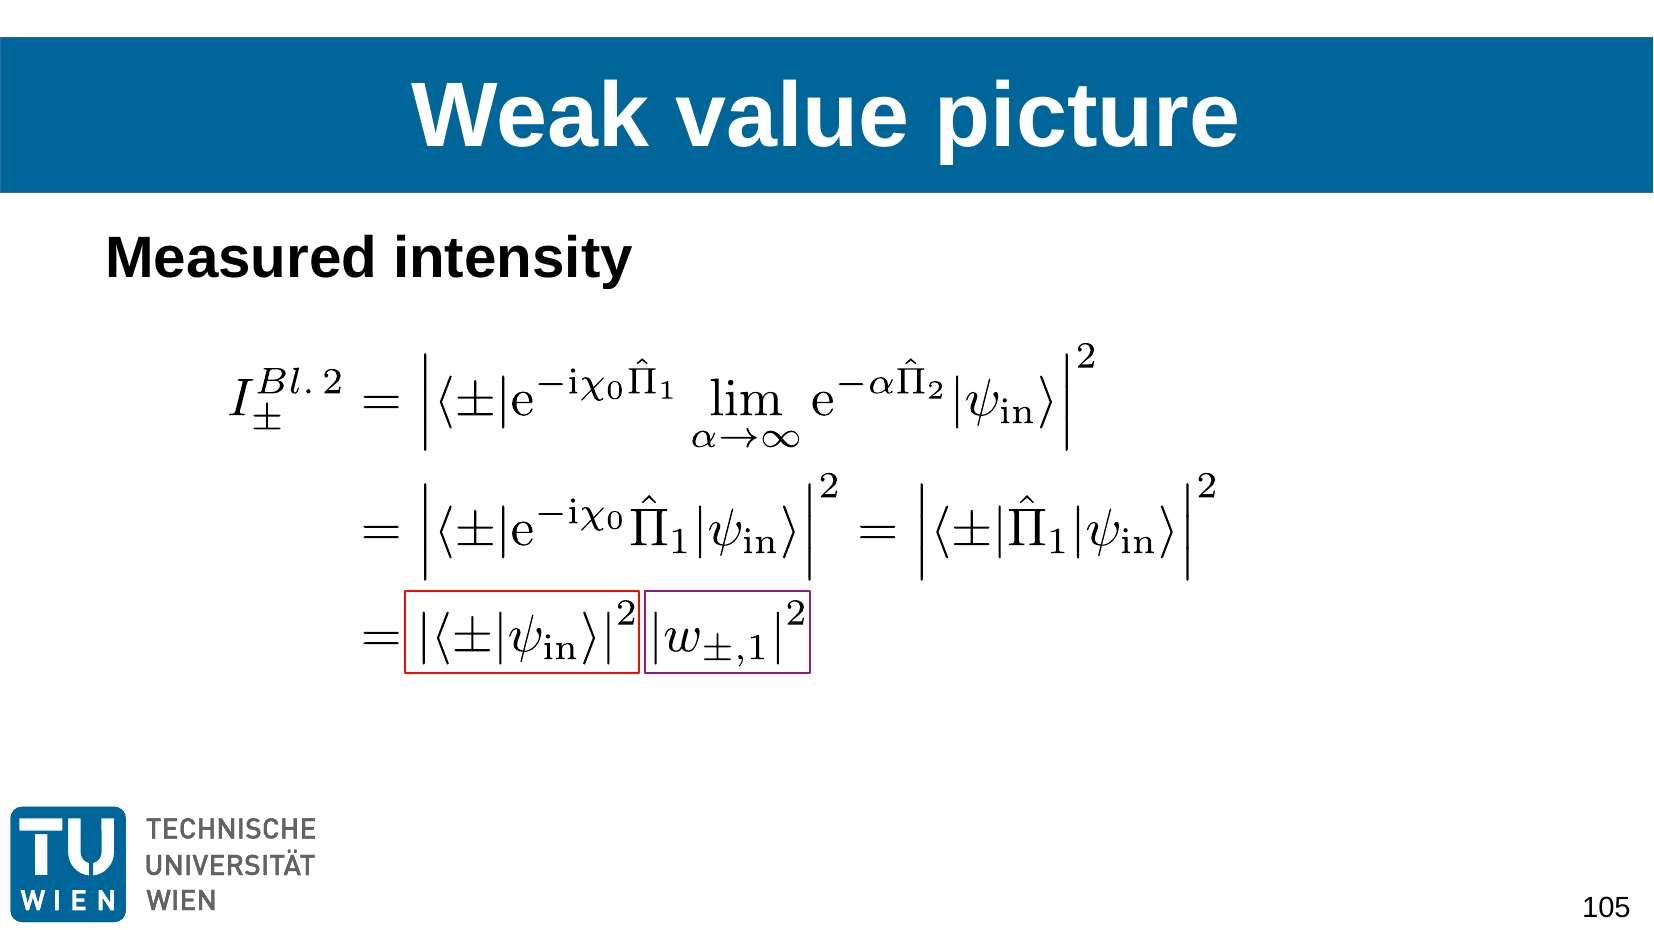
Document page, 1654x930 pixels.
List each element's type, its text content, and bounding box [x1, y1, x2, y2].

title Weak value picture [0, 37, 1653, 193]
picture [210, 337, 1230, 690]
list Measured intensity [105, 225, 676, 316]
